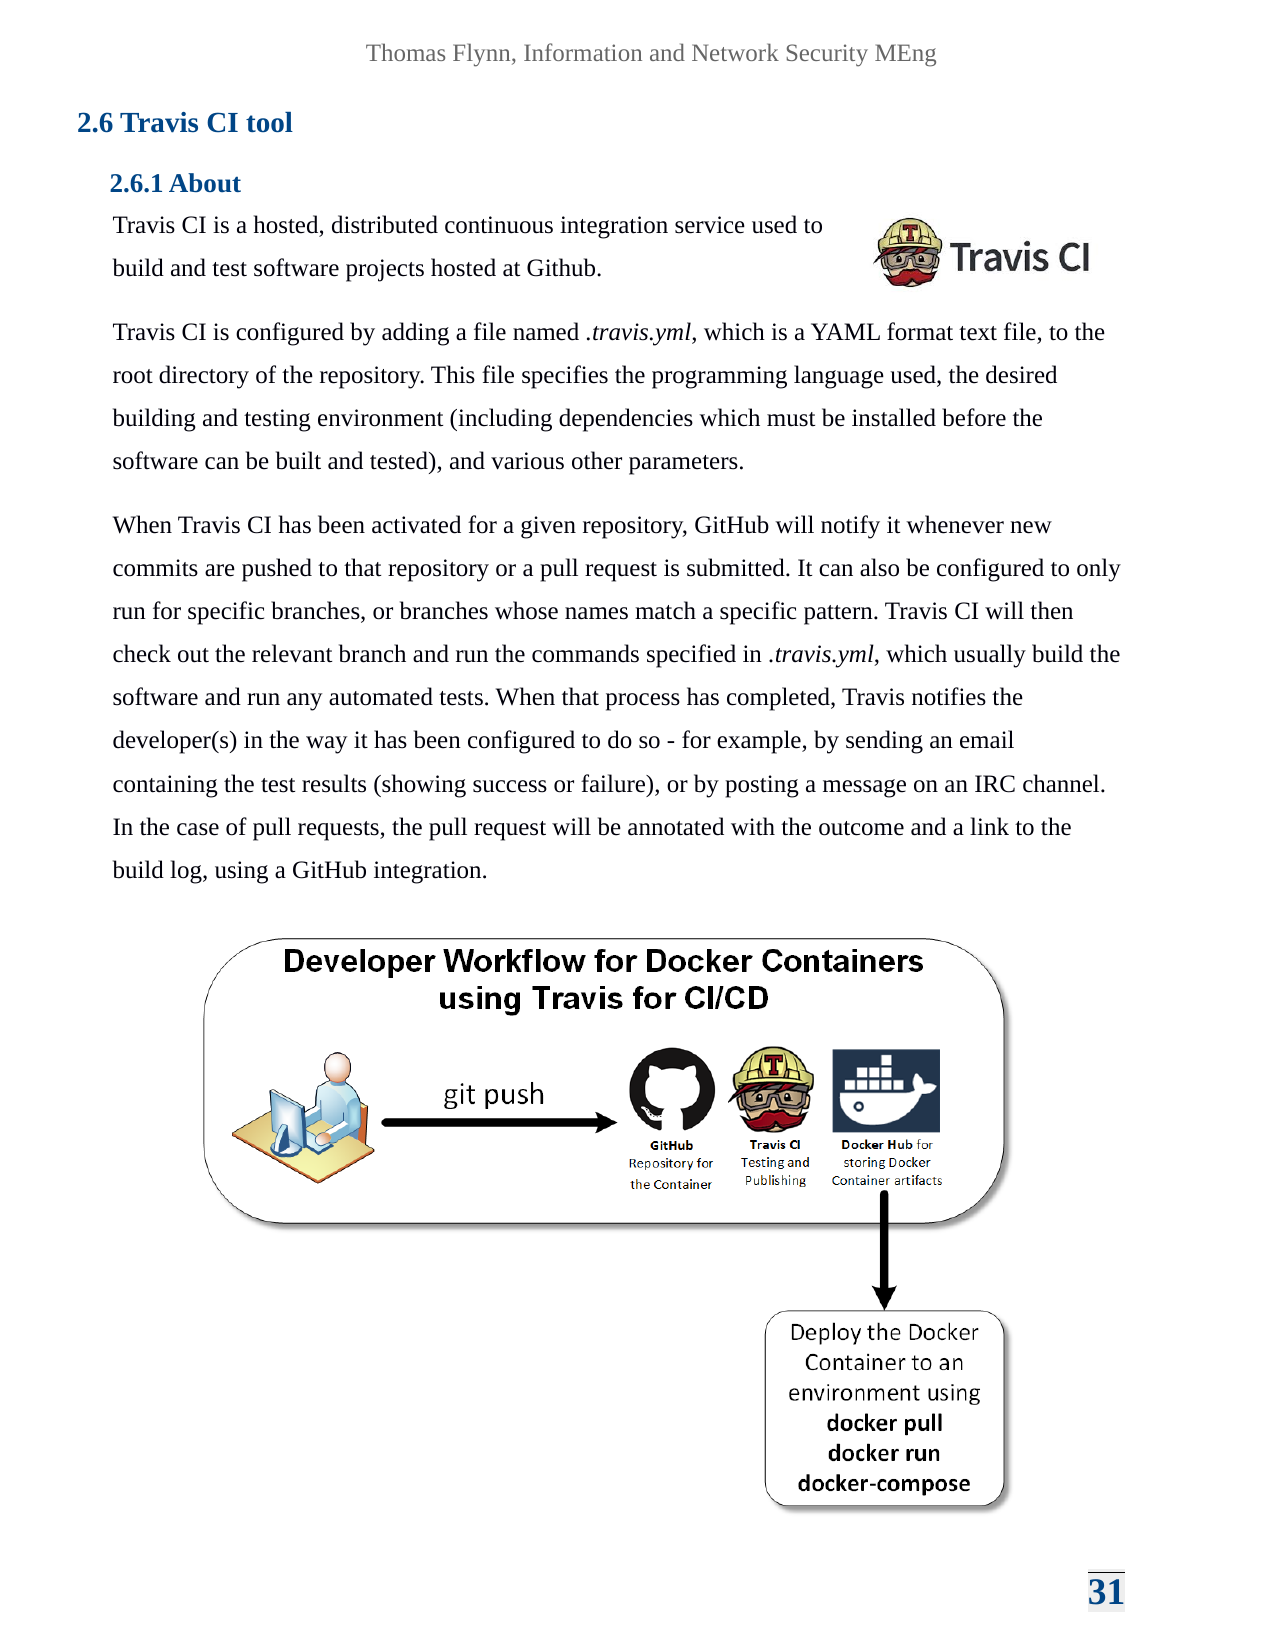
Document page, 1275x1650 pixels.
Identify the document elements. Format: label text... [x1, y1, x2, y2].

picture [842, 206, 1138, 305]
text Travis CI is a hosted, distributed continuous integration service used to build and test software projects hosted at Github. [112, 210, 842, 282]
picture [201, 934, 1015, 1517]
text Travis CI is configured by adding a file named .travis.yml, which is a YAML format text file, to the root directory of the repository. This file specifies the programming language used, the desired building and testing environment (including dependencies which must be installed before the software can be built and tested), and various other parameters. [112, 317, 1125, 475]
subtitle 2.6.1 About [109, 167, 1125, 198]
subtitle 2.6 Travis CI tool [74, 105, 1125, 138]
text When Travis CI has been activated for a given repository, GitHub will notify it whenever new commits are pushed to that repository or a pull request is submitted. It can also be configured to only run for specific branches, or branches whose names match a specific pattern. Travis CI will then check out the relevant branch and run the commands specified in .travis.yml, which usually build the software and run any automated tests. When that process has completed, Travis notifies the developer(s) in the way it has been configured to do so - for example, by sending an email containing the test results (showing success or failure), or by posting a message on an IRC channel. In the case of pull requests, the pull request will be annotated with the outcome and a link to the build log, using a GitHub integration. [112, 510, 1125, 884]
